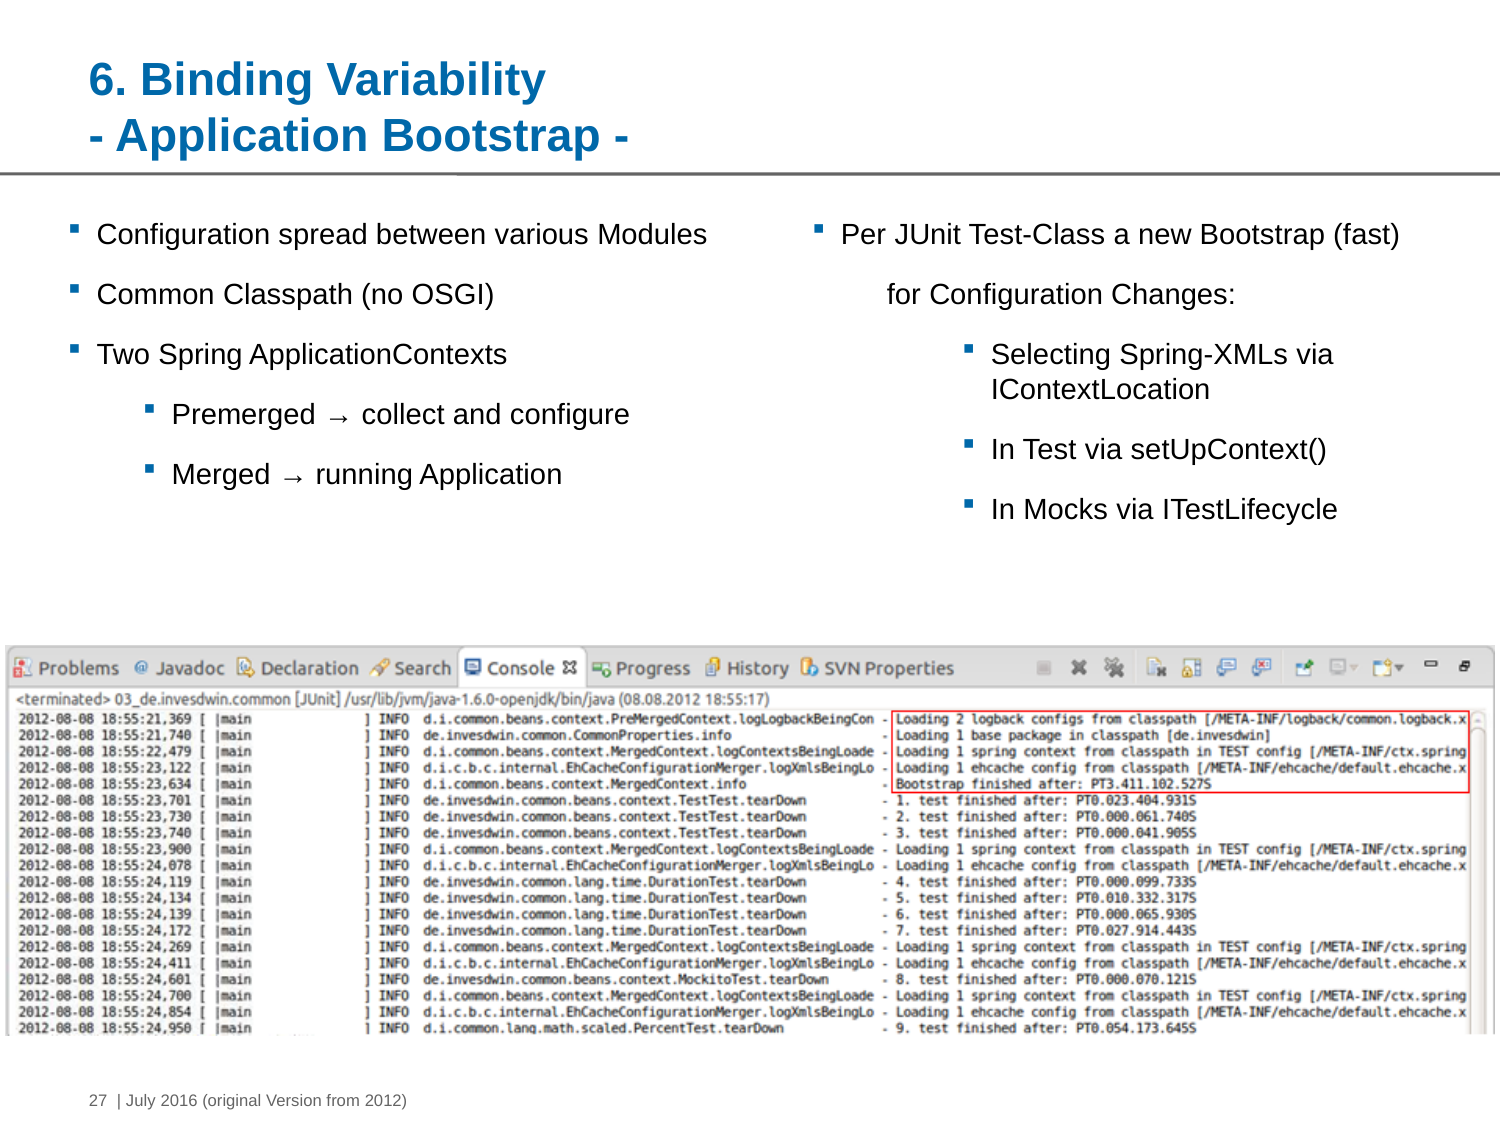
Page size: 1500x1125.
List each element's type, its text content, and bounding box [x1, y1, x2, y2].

text_box Configuration spread between various Modules Common Classpath (no OSGI) Two Spring ApplicationContexts Premerged → collect and configure Merged → running Application [53, 208, 739, 498]
text_box Per JUnit Test-Class a new Bootstrap (fast) for Configuration Changes: Selecting Spring-XMLs via IContextLocation In Test via setUpContext() In Mocks via ITestLifecycle [797, 208, 1500, 533]
title 6. Binding Variability - Application Bootstrap - [0, 40, 1223, 168]
picture [5, 645, 1495, 1036]
